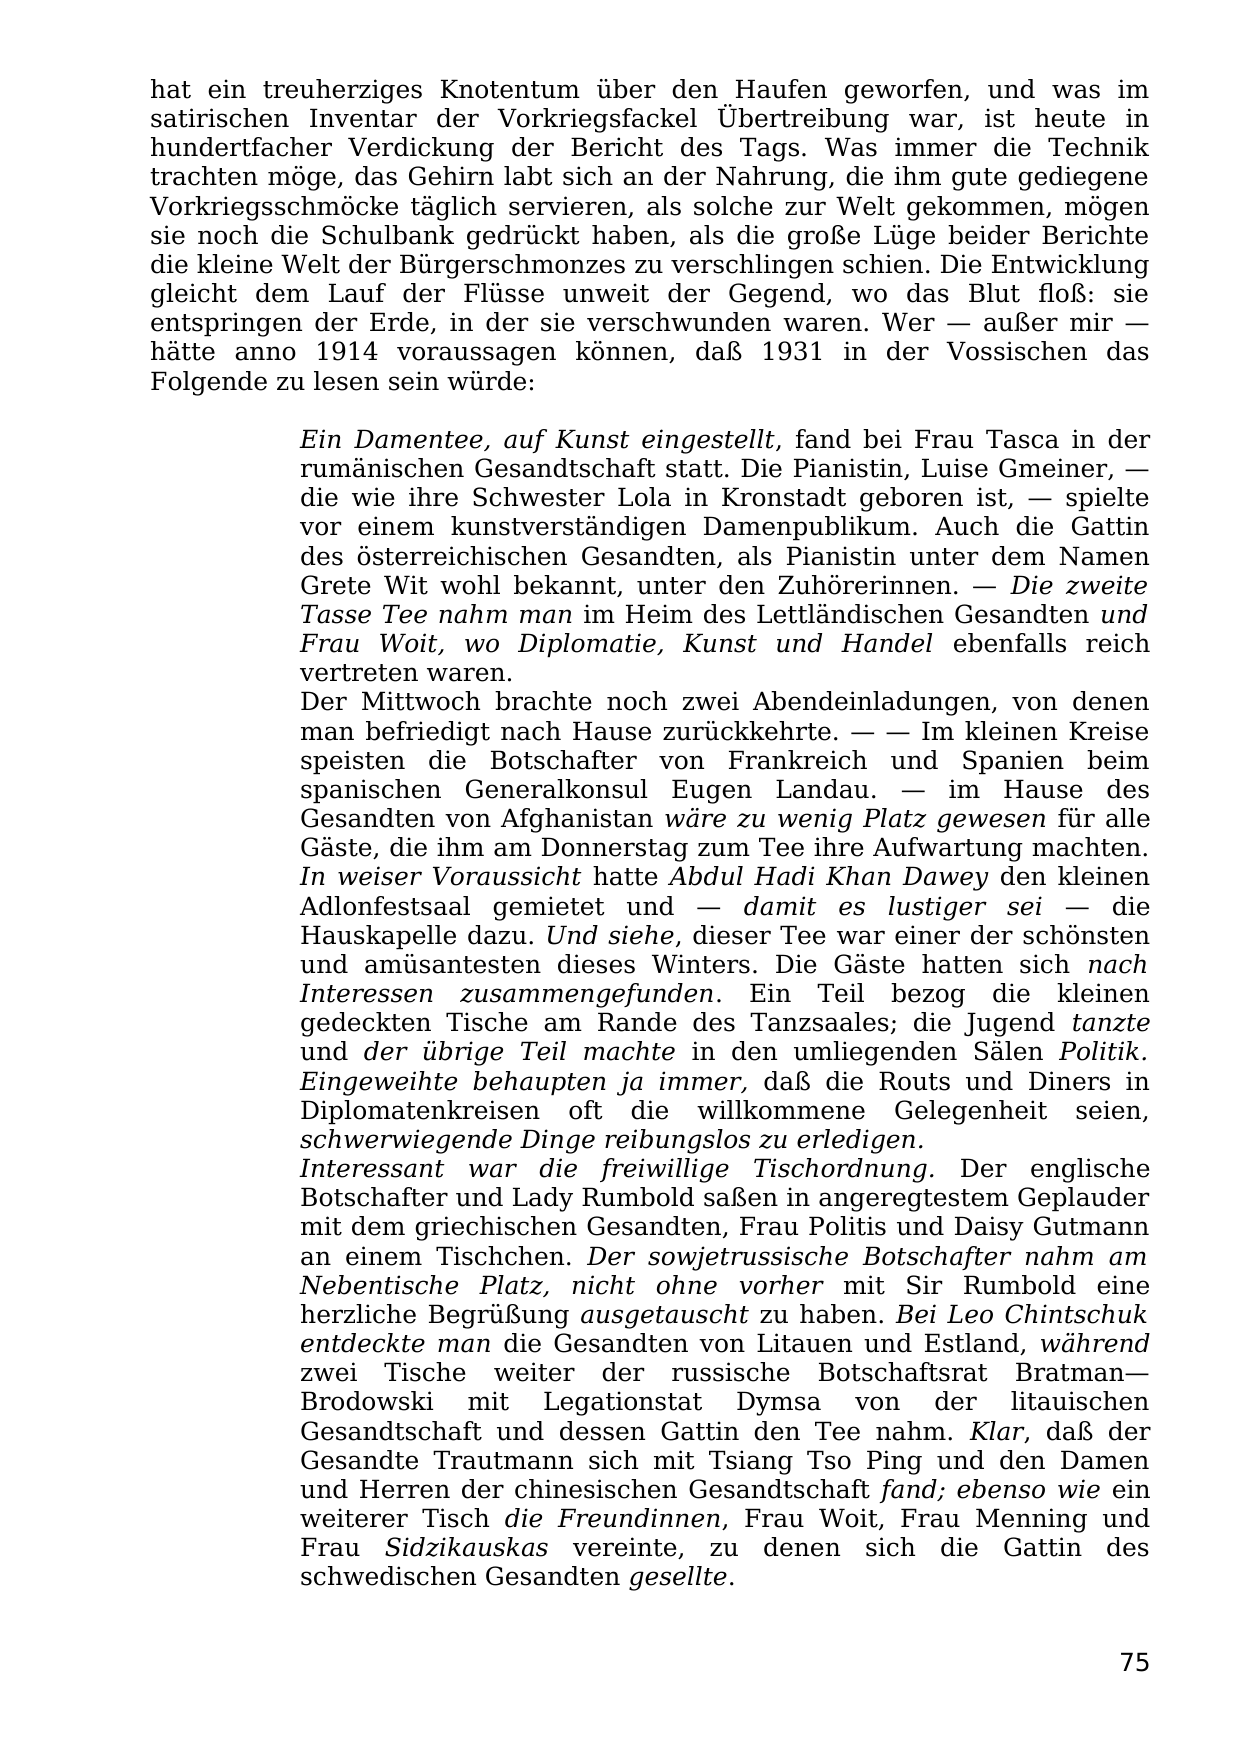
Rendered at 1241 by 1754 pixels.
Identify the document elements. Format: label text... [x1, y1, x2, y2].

text hat ein treuherziges Knotentum über den Haufen geworfen, und was im satirischen Inventar der Vorkriegsfackel Übertreibung war, ist heute in hundertfacher Verdickung der Bericht des Tags. Was immer die Technik trachten möge, das Gehirn labt sich an der Nahrung, die ihm gute gediegene Vorkriegsschmöcke täglich servieren, als solche zur Welt gekommen, mögen sie noch die Schulbank gedrückt haben, als die große Lüge beider Berichte die kleine Welt der Bürgerschmonzes zu verschlingen schien. Die Entwicklung gleicht dem Lauf der Flüsse unweit der Gegend, wo das Blut floß: sie entspringen der Erde, in der sie verschwunden waren. Wer — außer mir — hätte anno 1914 voraussagen können, daß 1931 in der Vossischen das Folgende zu lesen sein würde: [150, 75, 1151, 396]
text Ein Damentee, auf Kunst eingestellt, fand bei Frau Tasca in der rumänischen Gesandtschaft statt. Die Pianistin, Luise Gmeiner, — die wie ihre Schwester Lola in Kronstadt geboren ist, — spielte vor einem kunstverständigen Damenpublikum. Auch die Gattin des österreichischen Gesandten, als Pianistin unter dem Namen Grete Wit wohl bekannt, unter den Zuhörerinnen. — Die zweite Tasse Tee nahm man im Heim des Lettländischen Gesandten und Frau Woit, wo Diplomatie, Kunst und Handel ebenfalls reich vertreten waren. [300, 425, 1151, 687]
text Der Mittwoch brachte noch zwei Abendeinladungen, von denen man befriedigt nach Hause zurückkehrte. — — Im kleinen Kreise speisten die Botschafter von Frankreich und Spanien beim spanischen Generalkonsul Eugen Landau. — im Hause des Gesandten von Afghanistan wäre zu wenig Platz gewesen für alle Gäste, die ihm am Donnerstag zum Tee ihre Aufwartung machten. In weiser Voraussicht hatte Abdul Hadi Khan Dawey den kleinen Adlonfestsaal gemietet und — damit es lustiger sei — die Hauskapelle dazu. Und siehe, dieser Tee war einer der schönsten und amüsantesten dieses Winters. Die Gäste hatten sich nach Interessen zusammengefunden. Ein Teil bezog die kleinen gedeckten Tische am Rande des Tanzsaales; die Jugend tanzte und der übrige Teil machte in den umliegenden Sälen Politik. Eingeweihte behaupten ja immer, daß die Routs und Diners in Diplomatenkreisen oft die willkommene Gelegenheit seien, schwerwiegende Dinge reibungslos zu erledigen. [300, 687, 1151, 1154]
text Interessant war die freiwillige Tischordnung. Der englische Botschafter und Lady Rumbold saßen in angeregtestem Geplauder mit dem griechischen Gesandten, Frau Politis und Daisy Gutmann an einem Tischchen. Der sowjetrussische Botschafter nahm am Nebentische Platz, nicht ohne vorher mit Sir Rumbold eine herzliche Begrüßung ausgetauscht zu haben. Bei Leo Chintschuk entdeckte man die Gesandten von Litauen und Estland, während zwei Tische weiter der russische Botschaftsrat Bratman—Brodowski mit Legationstat Dymsa von der litauischen Gesandtschaft und dessen Gattin den Tee nahm. Klar, daß der Gesandte Trautmann sich mit Tsiang Tso Ping und den Damen und Herren der chinesischen Gesandtschaft fand; ebenso wie ein weiterer Tisch die Freundinnen, Frau Woit, Frau Menning und Frau Sidzikauskas vereinte, zu denen sich die Gattin des schwedischen Gesandten gesellte. [300, 1154, 1151, 1592]
